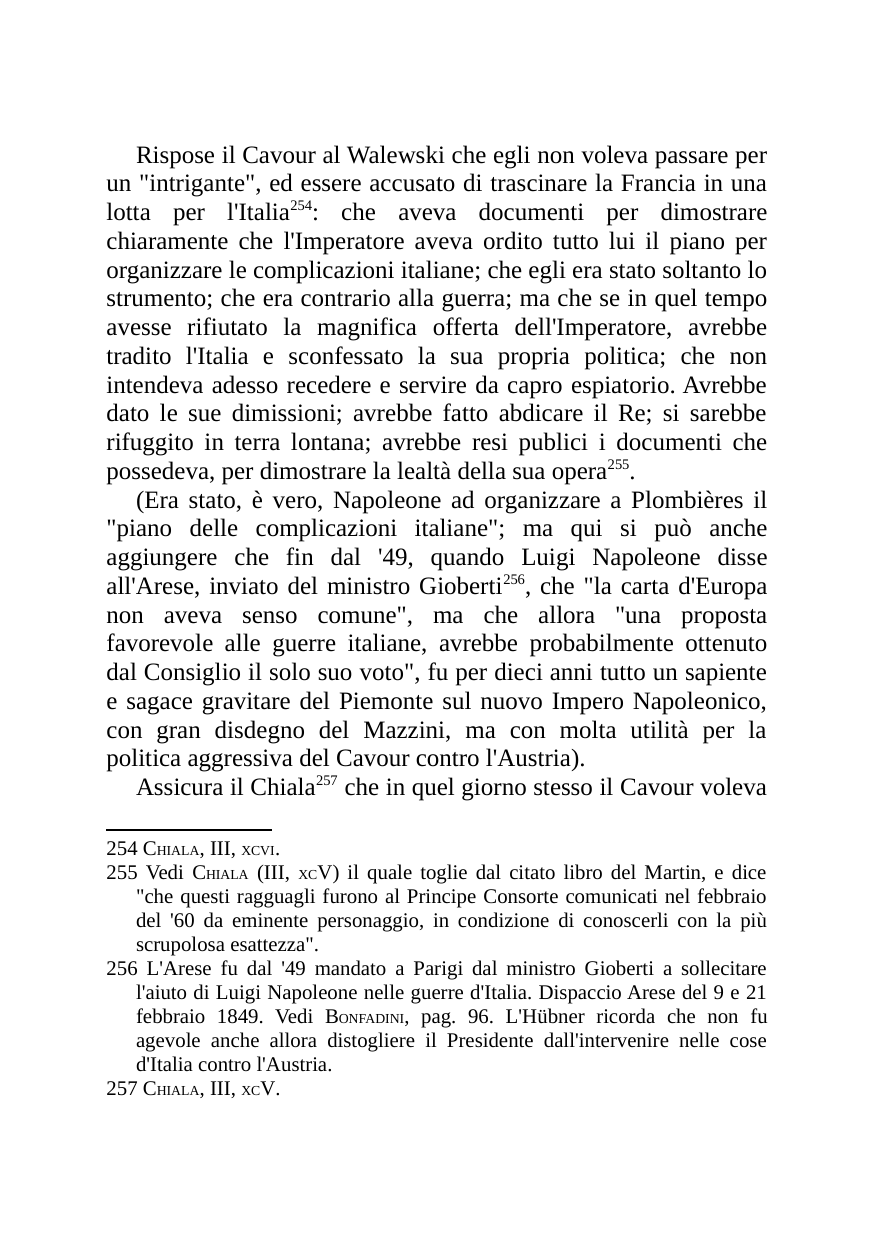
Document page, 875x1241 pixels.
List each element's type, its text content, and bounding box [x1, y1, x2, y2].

text (Era stato, è vero, Napoleone ad organizzare a Plombières il "piano delle complicazioni italiane"; ma qui si può anche aggiungere che fin dal '49, quando Luigi Napoleone disse all'Arese, inviato del ministro Gioberti, che "la carta d'Europa non aveva senso comune", ma che allora "una proposta favorevole alle guerre italiane, avrebbe probabilmente ottenuto dal Consiglio il solo suo voto", fu per dieci anni tutto un sapiente e sagace gravitare del Piemonte sul nuovo Impero Napoleonico, con gran disdegno del Mazzini, ma con molta utilità per la politica aggressiva del Cavour contro l'Austria). [106, 485, 768, 772]
text Vedi Chiala (III, xcV) il quale toglie dal citato libro del Martin, e dice "che questi ragguagli furono al Principe Consorte comunicati nel febbraio del '60 da eminente personaggio, in condizione di conoscerli con la più scrupolosa esattezza". [106, 860, 768, 956]
text Chiala, III, xcV. [106, 1076, 768, 1100]
text L'Arese fu dal '49 mandato a Parigi dal ministro Gioberti a sollecitare l'aiuto di Luigi Napoleone nelle guerre d'Italia. Dispaccio Arese del 9 e 21 febbraio 1849. Vedi Bonfadini, pag. 96. L'Hübner ricorda che non fu agevole anche allora distogliere il Presidente dall'intervenire nelle cose d'Italia contro l'Austria. [106, 956, 768, 1076]
text Rispose il Cavour al Walewski che egli non voleva passare per un "intrigante", ed essere accusato di trascinare la Francia in una lotta per l'Italia: che aveva documenti per dimostrare chiaramente che l'Imperatore aveva ordito tutto lui il piano per organizzare le complicazioni italiane; che egli era stato soltanto lo strumento; che era contrario alla guerra; ma che se in quel tempo avesse rifiutato la magnifica offerta dell'Imperatore, avrebbe tradito l'Italia e sconfessato la sua propria politica; che non intendeva adesso recedere e servire da capro espiatorio. Avrebbe dato le sue dimissioni; avrebbe fatto abdicare il Re; si sarebbe rifuggito in terra lontana; avrebbe resi publici i documenti che possedeva, per dimostrare la lealtà della sua opera. [106, 140, 768, 485]
text Assicura il Chiala che in quel giorno stesso il Cavour voleva [106, 772, 768, 801]
text Chiala, III, xcvi. [106, 836, 768, 860]
